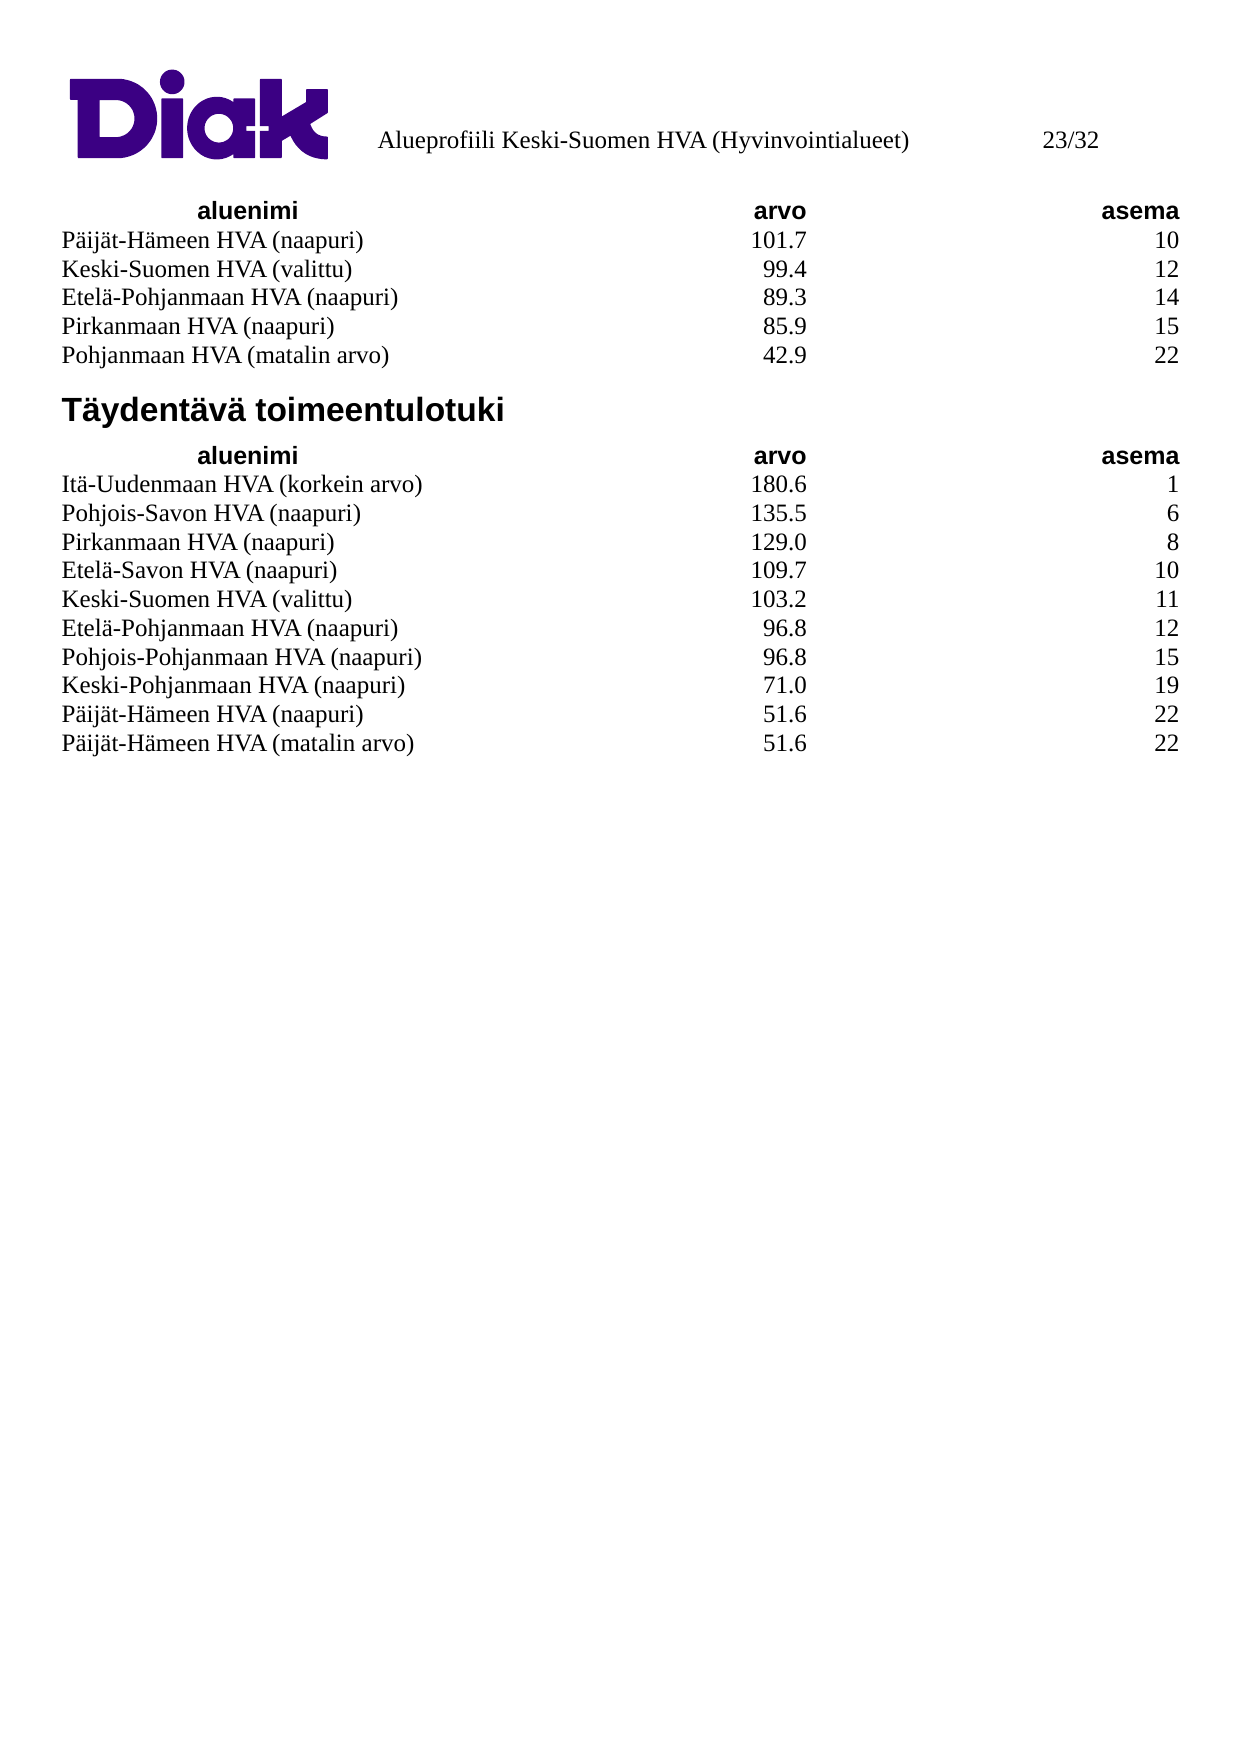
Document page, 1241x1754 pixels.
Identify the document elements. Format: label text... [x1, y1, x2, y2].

table_header aluenimi [61, 441, 434, 469]
table_cell 12 [806, 613, 1179, 642]
table_cell 89.3 [434, 283, 806, 311]
table_cell 71.0 [434, 671, 806, 699]
table_cell 42.9 [434, 340, 806, 369]
table_cell 22 [806, 728, 1179, 757]
table_cell Keski-Suomen HVA (valittu) [61, 254, 434, 282]
table_cell 51.6 [434, 699, 806, 728]
table_cell 51.6 [434, 728, 806, 757]
table_header aluenimi [61, 196, 434, 225]
table_cell 11 [806, 584, 1179, 613]
table_cell 129.0 [434, 527, 806, 556]
table_cell 10 [806, 556, 1179, 584]
table_cell 103.2 [434, 584, 806, 613]
table_cell 99.4 [434, 254, 806, 282]
table_header asema [806, 441, 1179, 469]
table_cell 10 [806, 225, 1179, 254]
table_cell 85.9 [434, 311, 806, 340]
table_cell Pirkanmaan HVA (naapuri) [61, 527, 434, 556]
table_cell 96.8 [434, 613, 806, 642]
table_cell Etelä-Pohjanmaan HVA (naapuri) [61, 613, 434, 642]
table_cell 109.7 [434, 556, 806, 584]
table_cell 6 [806, 498, 1179, 527]
table_cell 101.7 [434, 225, 806, 254]
table_header asema [806, 196, 1179, 225]
subtitle Täydentävä toimeentulotuki [61, 389, 1179, 428]
table_cell 14 [806, 283, 1179, 311]
table_header arvo [434, 196, 806, 225]
table_cell 19 [806, 671, 1179, 699]
table_cell 135.5 [434, 498, 806, 527]
table_cell Pohjanmaan HVA (matalin arvo) [61, 340, 434, 369]
table_cell 8 [806, 527, 1179, 556]
table_cell Etelä-Savon HVA (naapuri) [61, 556, 434, 584]
table_cell 180.6 [434, 469, 806, 498]
table_header arvo [434, 441, 806, 469]
table_cell Pirkanmaan HVA (naapuri) [61, 311, 434, 340]
table_cell Pohjois-Pohjanmaan HVA (naapuri) [61, 642, 434, 671]
table_cell Itä-Uudenmaan HVA (korkein arvo) [61, 469, 434, 498]
table_cell 1 [806, 469, 1179, 498]
table_cell Päijät-Hämeen HVA (naapuri) [61, 225, 434, 254]
table_cell Päijät-Hämeen HVA (naapuri) [61, 699, 434, 728]
table_cell Päijät-Hämeen HVA (matalin arvo) [61, 728, 434, 757]
table_cell 15 [806, 642, 1179, 671]
table_cell Pohjois-Savon HVA (naapuri) [61, 498, 434, 527]
table_cell 12 [806, 254, 1179, 282]
table_cell 96.8 [434, 642, 806, 671]
table_cell 22 [806, 340, 1179, 369]
table_cell Keski-Suomen HVA (valittu) [61, 584, 434, 613]
table_cell Etelä-Pohjanmaan HVA (naapuri) [61, 283, 434, 311]
table_cell Keski-Pohjanmaan HVA (naapuri) [61, 671, 434, 699]
table_cell 22 [806, 699, 1179, 728]
table_cell 15 [806, 311, 1179, 340]
